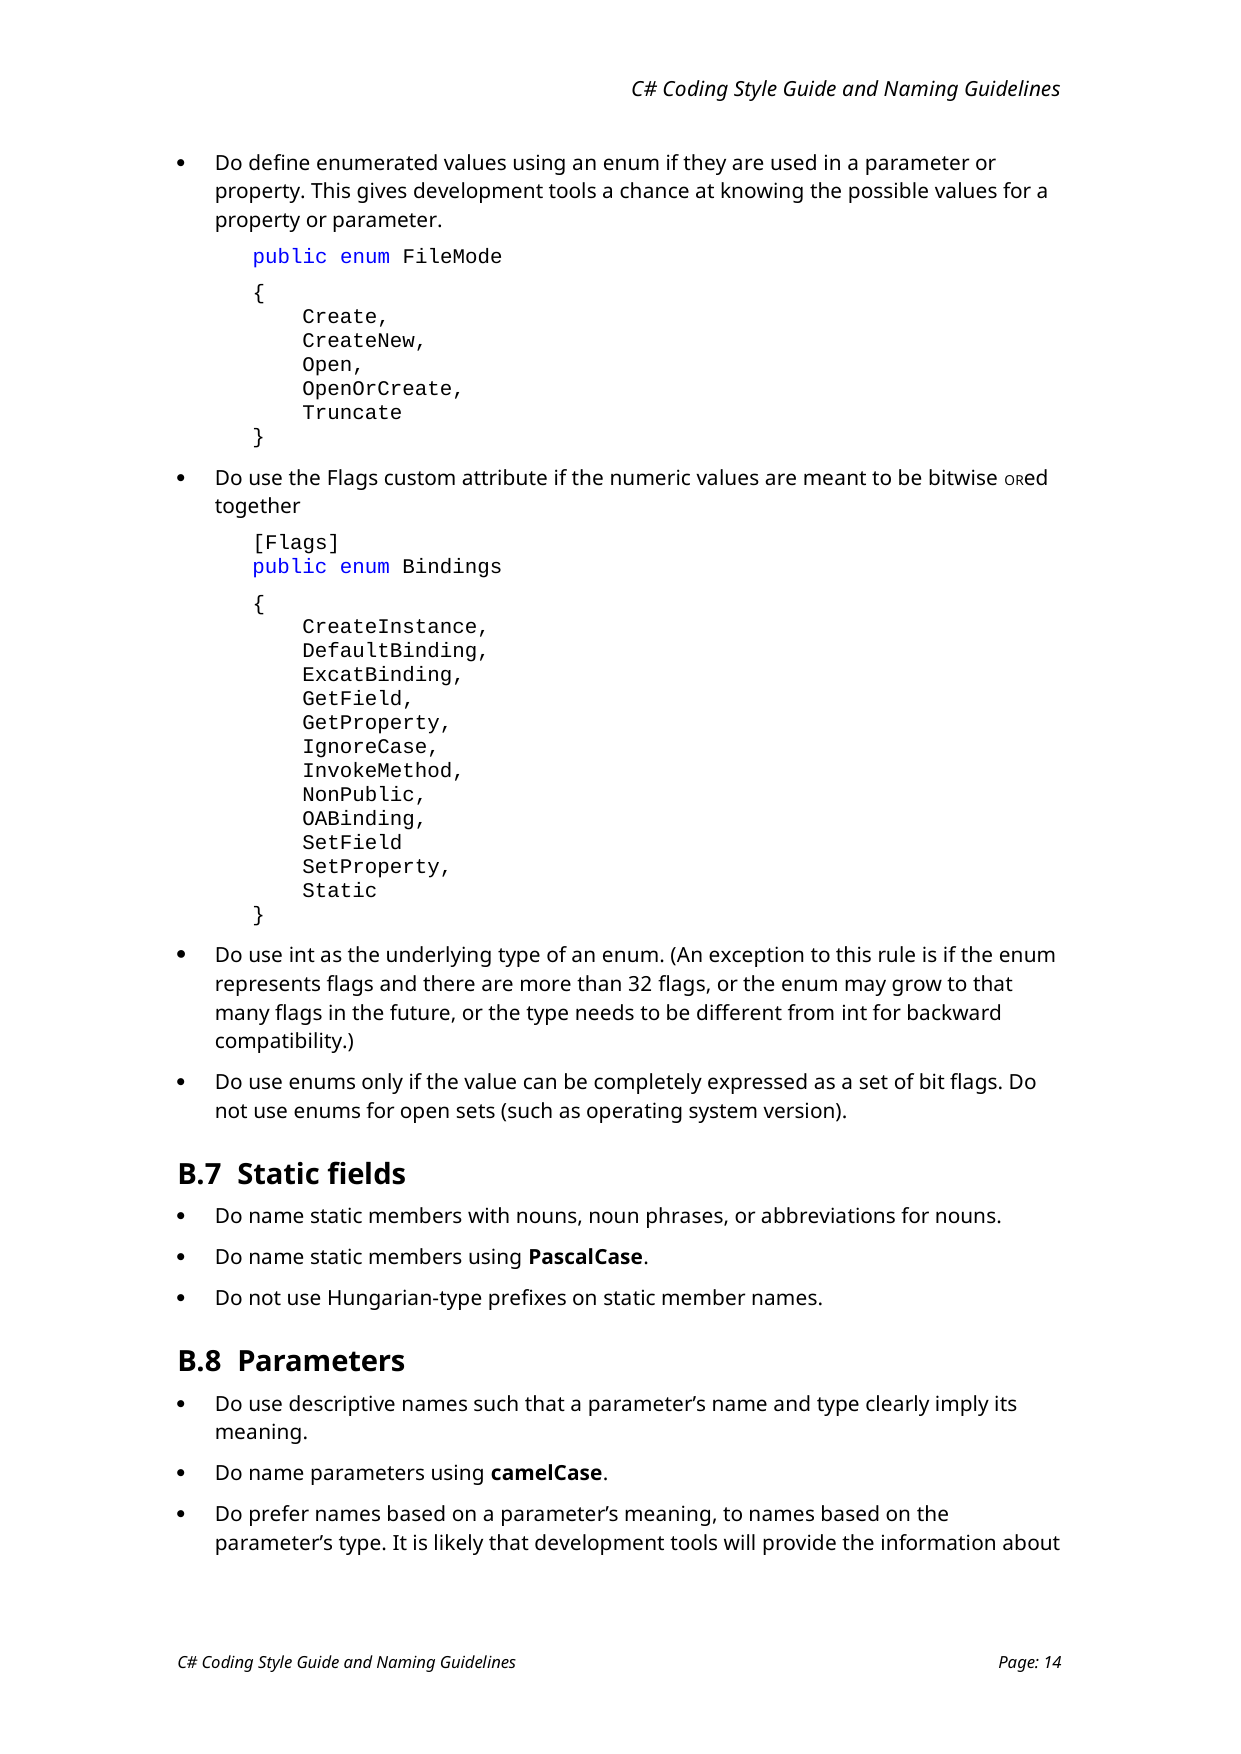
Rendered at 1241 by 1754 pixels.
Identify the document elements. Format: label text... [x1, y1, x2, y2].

list Do use int as the underlying type of an enum. (An exception to this rule is if the enum represents flags and there are more than 32 flags, or the enum may grow to that many flags in the future, or the type needs to be different from int for backward compatibility.) [177, 940, 1063, 1054]
list Do use descriptive names such that a parameter’s name and type clearly imply its meaning. [177, 1389, 1063, 1446]
text { CreateInstance, DefaultBinding, ExcatBinding, GetField, GetProperty, IgnoreCase, InvokeMethod, NonPublic, OABinding, SetField SetProperty, Static } [252, 592, 1063, 928]
text public enum FileMode [252, 246, 1063, 270]
list Do not use Hungarian-type prefixes on static member names. [177, 1283, 1063, 1312]
list Parameters [177, 1341, 1063, 1380]
list Do define enumerated values using an enum if they are used in a parameter or property. This gives development tools a chance at knowing the possible values for a property or parameter. [177, 148, 1063, 233]
list Do use enums only if the value can be completely expressed as a set of bit flags. Do not use enums for open sets (such as operating system version). [177, 1067, 1063, 1124]
list Do name static members with nouns, noun phrases, or abbreviations for nouns. [177, 1201, 1063, 1229]
list Do name static members using PascalCase. [177, 1242, 1063, 1271]
list Static fields [177, 1153, 1063, 1193]
list Do use the Flags custom attribute if the numeric values are meant to be bitwise ored together [177, 462, 1063, 519]
list Do prefer names based on a parameter’s meaning, to names based on the parameter’s type. It is likely that development tools will provide the information about [177, 1499, 1063, 1556]
text { Create, CreateNew, Open, OpenOrCreate, Truncate } [252, 282, 1063, 450]
list Do name parameters using camelCase. [177, 1458, 1063, 1487]
text [Flags] public enum Bindings [252, 532, 1063, 580]
